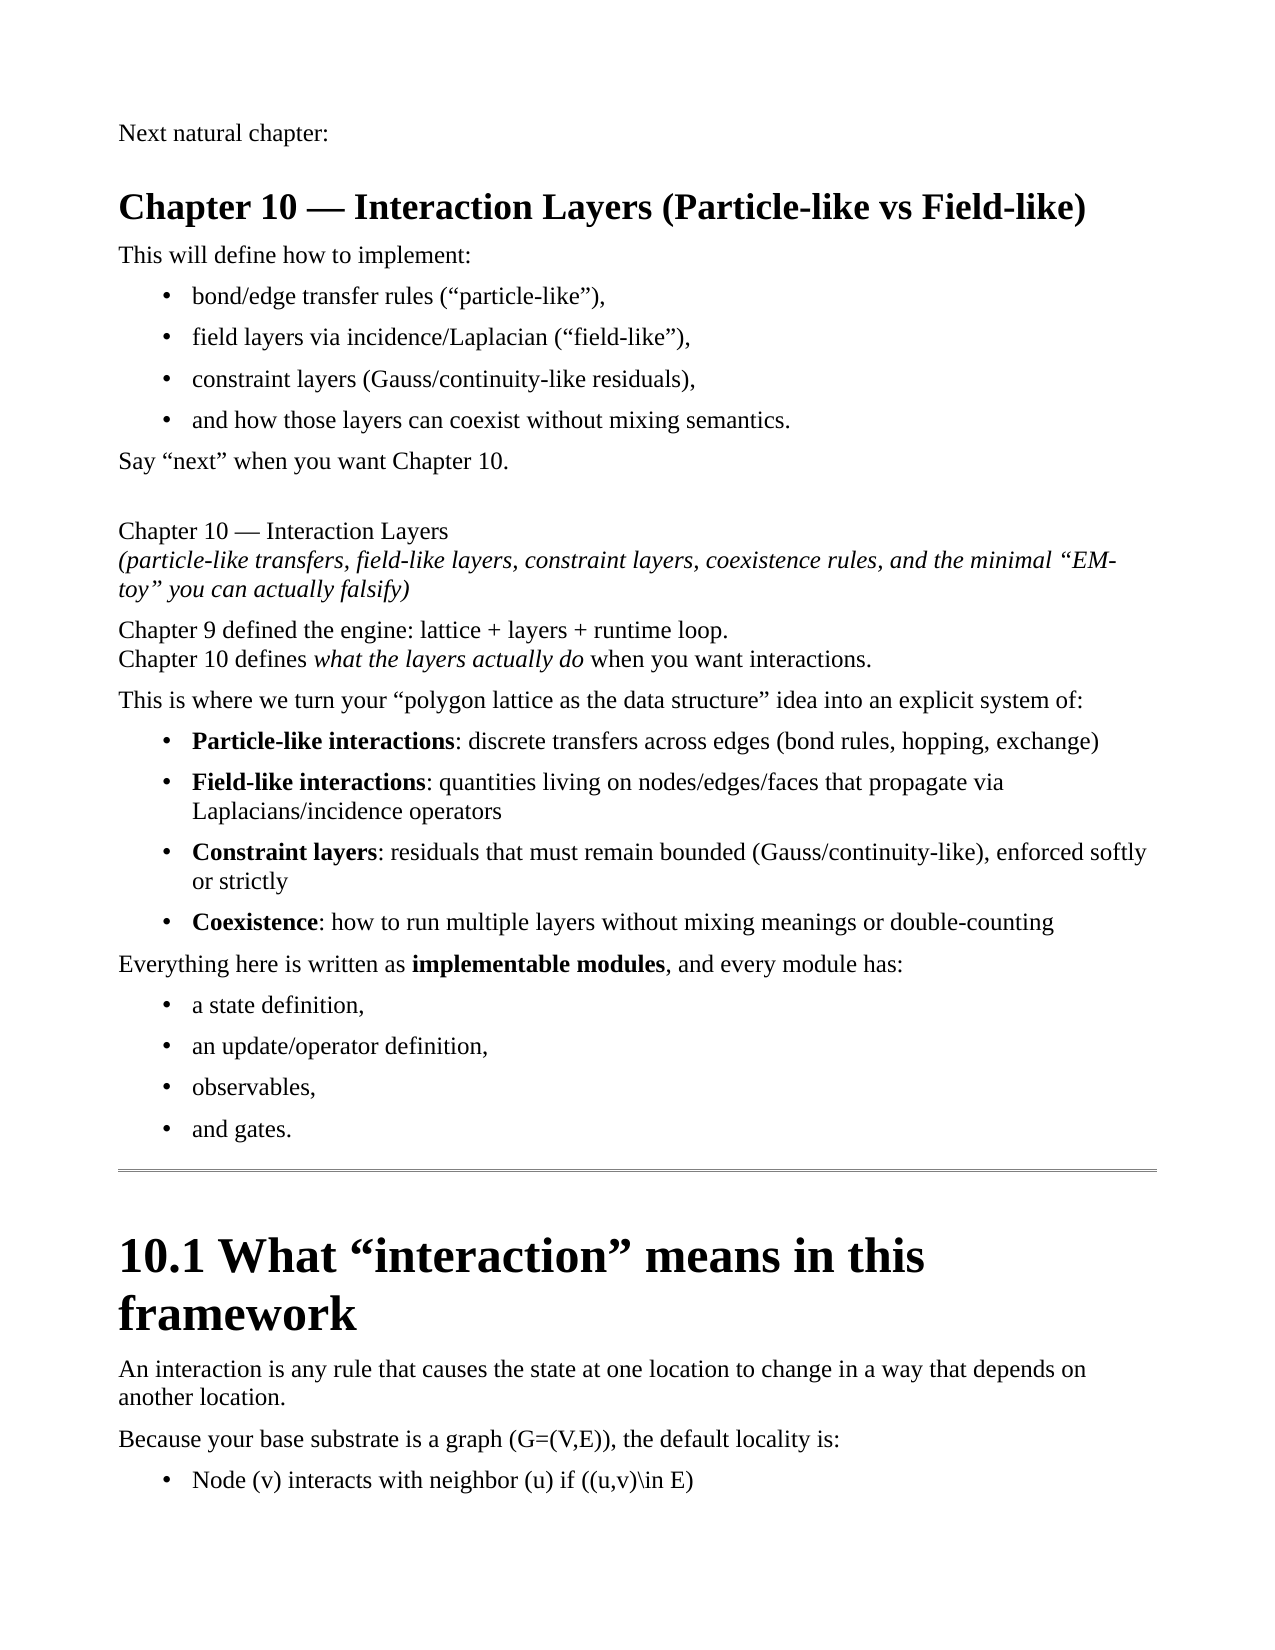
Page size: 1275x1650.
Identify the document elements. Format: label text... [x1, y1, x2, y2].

text (particle-like transfers, field-like layers, constraint layers, coexistence rules, and the minimal “EM-toy” you can actually falsify) [118, 545, 1157, 602]
text Everything here is written as implementable modules, and every module has: [118, 949, 1157, 977]
list Constraint layers: residuals that must remain bounded (Gauss/continuity-like), enforced softly or strictly [162, 837, 1157, 895]
list and gates. [162, 1114, 1157, 1142]
list constraint layers (Gauss/continuity-like residuals), [162, 364, 1157, 392]
list field layers via incidence/Laplacian (“field-like”), [162, 322, 1157, 351]
list observables, [162, 1072, 1157, 1101]
list Node (v) interacts with neighbor (u) if ((u,v)\in E) [162, 1465, 1157, 1494]
list and how those layers can coexist without mixing semantics. [162, 405, 1157, 434]
text An interaction is any rule that causes the state at one location to change in a way that depends on another location. [118, 1354, 1157, 1411]
list an update/operator definition, [162, 1031, 1157, 1060]
text Chapter 9 defined the engine: lattice + layers + runtime loop. Chapter 10 defines what the layers actually do when you want interactions. [118, 615, 1157, 672]
subtitle 10.1 What “interaction” means in this framework [118, 1226, 1157, 1341]
text Because your base substrate is a graph (G=(V,E)), the default locality is: [118, 1424, 1157, 1452]
list Field-like interactions: quantities living on nodes/edges/faces that propagate via Laplacians/incidence operators [162, 767, 1157, 825]
list Coexistence: how to run multiple layers without mixing meanings or double-counting [162, 907, 1157, 936]
list a state definition, [162, 990, 1157, 1019]
text Chapter 10 — Interaction Layers [118, 487, 1157, 545]
list Particle-like interactions: discrete transfers across edges (bond rules, hopping, exchange) [162, 726, 1157, 755]
subtitle Chapter 10 — Interaction Layers (Particle-like vs Field-like) [118, 184, 1157, 227]
list bond/edge transfer rules (“particle-like”), [162, 281, 1157, 310]
text Say “next” when you want Chapter 10. [118, 446, 1157, 475]
text This is where we turn your “polygon lattice as the data structure” idea into an explicit system of: [118, 685, 1157, 714]
text This will define how to implement: [118, 240, 1157, 269]
text Next natural chapter: [118, 118, 1157, 147]
